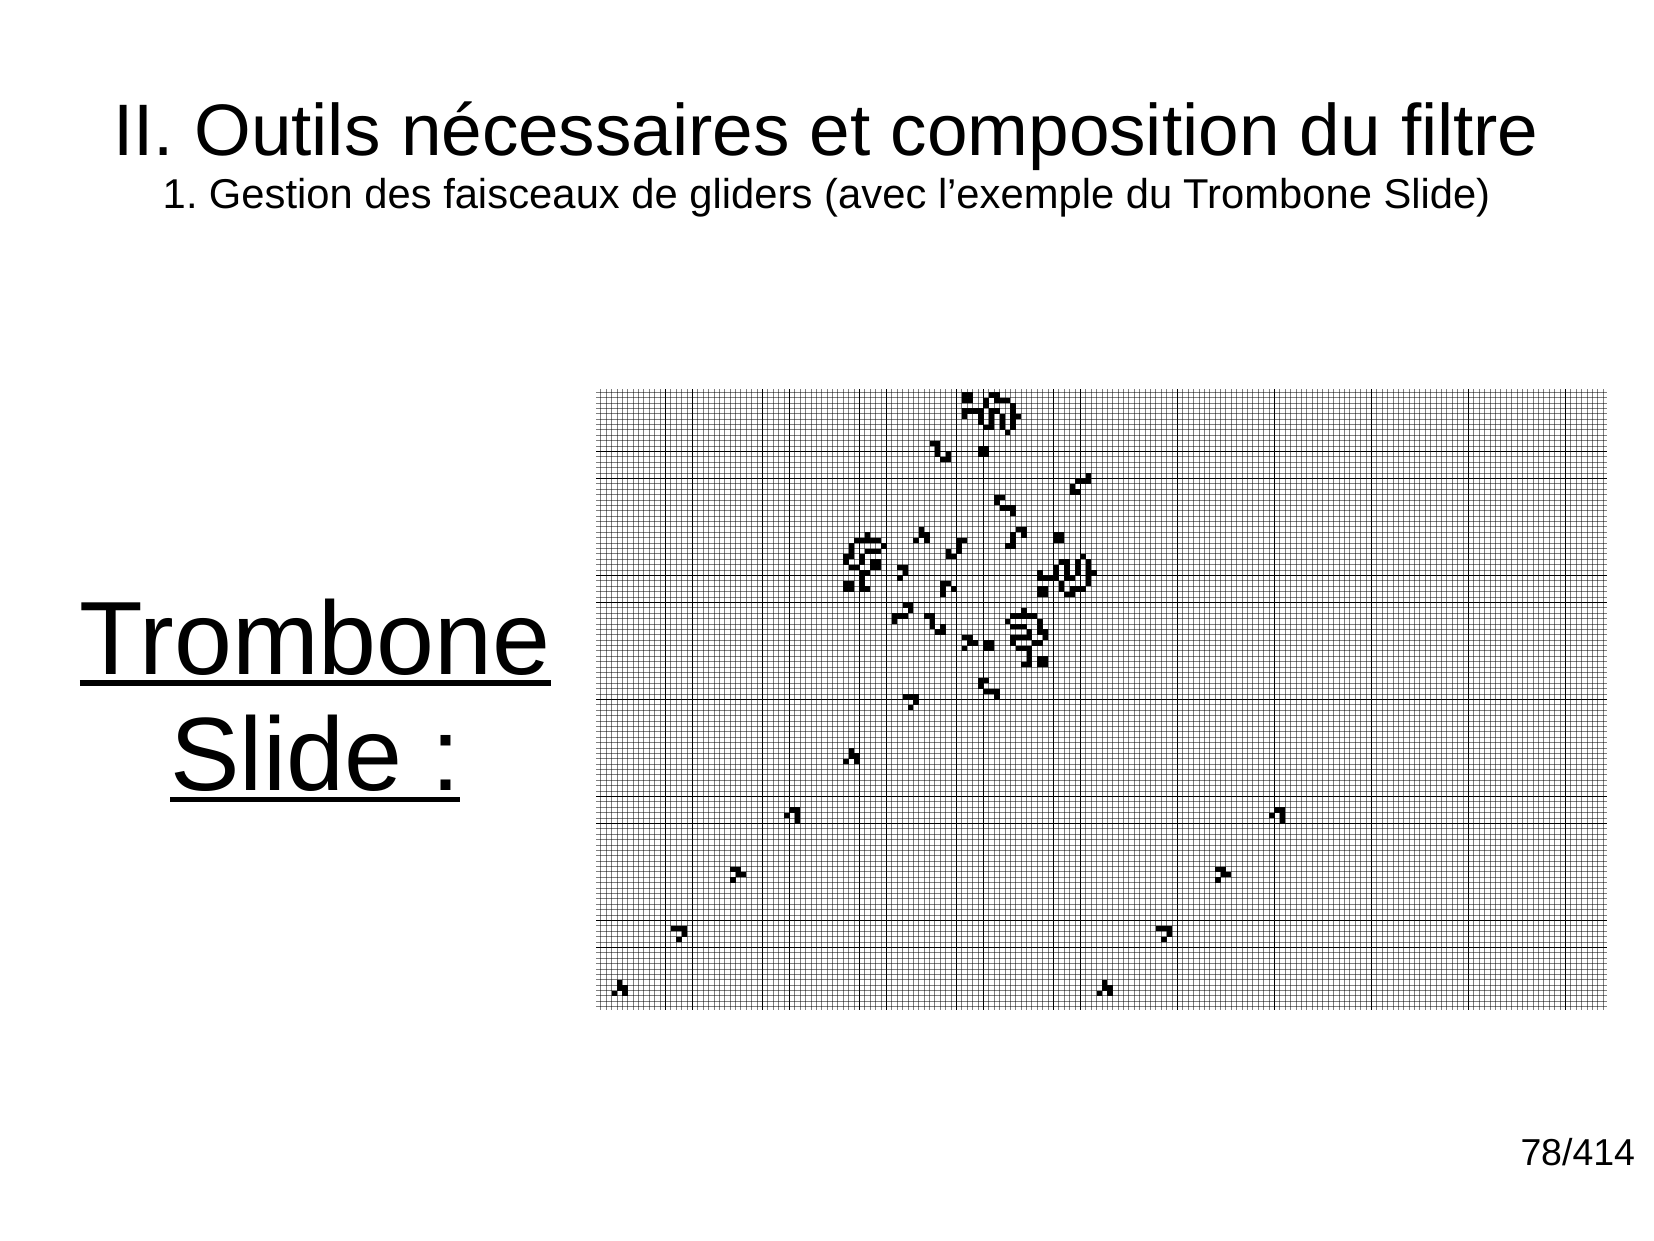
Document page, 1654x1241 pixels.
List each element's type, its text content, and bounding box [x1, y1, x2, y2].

text_box Trombone Slide : [65, 572, 566, 821]
title II. Outils nécessaires et composition du filtre 1. Gestion des faisceaux de gliders (avec l’exemple du Trombone Slide) [82, 49, 1571, 257]
picture [596, 389, 1607, 1010]
text_box <number>/414 [1505, 1124, 1654, 1182]
